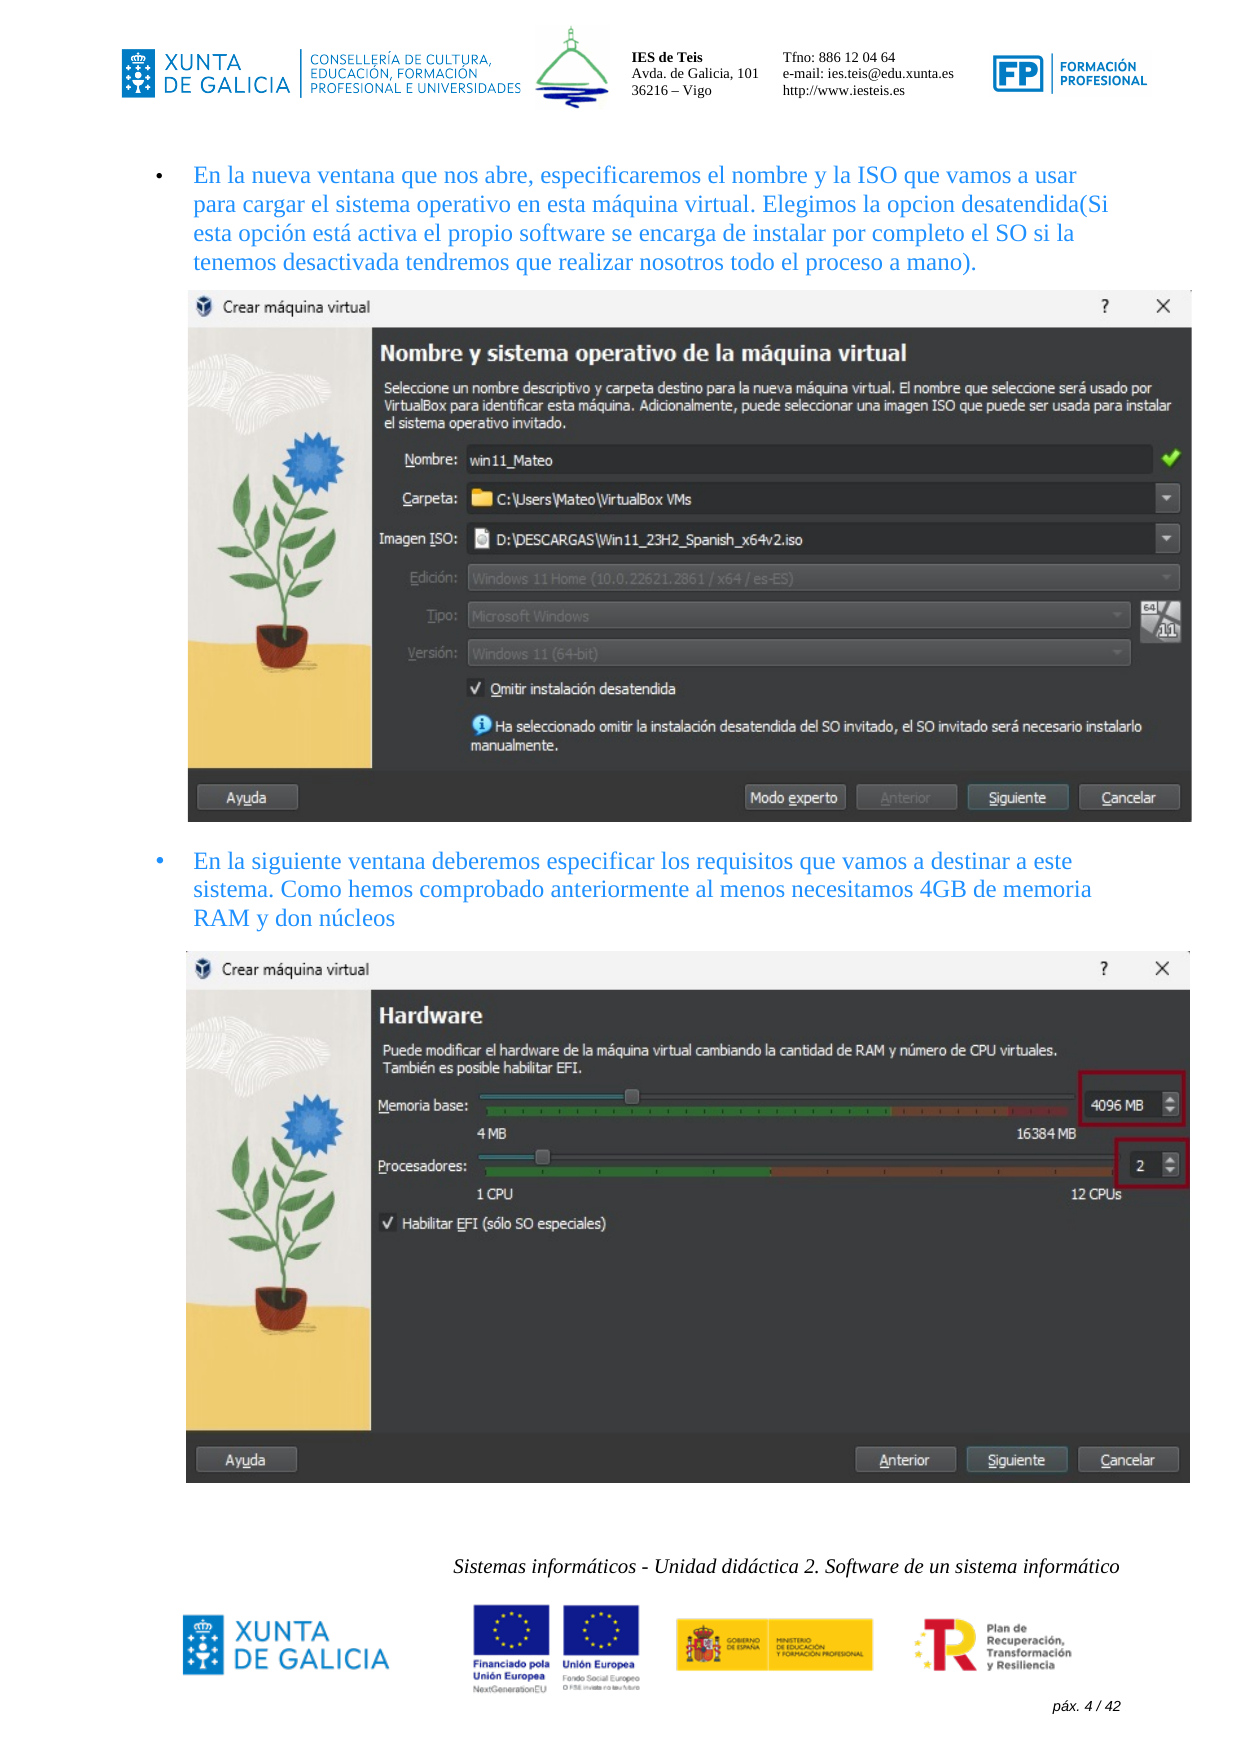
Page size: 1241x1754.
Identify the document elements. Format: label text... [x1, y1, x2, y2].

picture [534, 25, 611, 110]
list En la siguiente ventana deberemos especificar los requisitos que vamos a destinar a este sistema. Como hemos comprobado anteriormente al menos necesitamos 4GB de memoria RAM y don núcleos [156, 846, 1122, 932]
picture [187, 290, 1192, 822]
picture [989, 50, 1153, 97]
picture [182, 1593, 1085, 1700]
picture [121, 49, 521, 98]
picture [186, 951, 1190, 1483]
list En la nueva ventana que nos abre, especificaremos el nombre y la ISO que vamos a usar para cargar el sistema operativo en esta máquina virtual. Elegimos la opcion desatendida(Si esta opción está activa el propio software se encarga de instalar por completo el SO si la tenemos desactivada tendremos que realizar nosotros todo el proceso a mano). [156, 160, 1122, 275]
